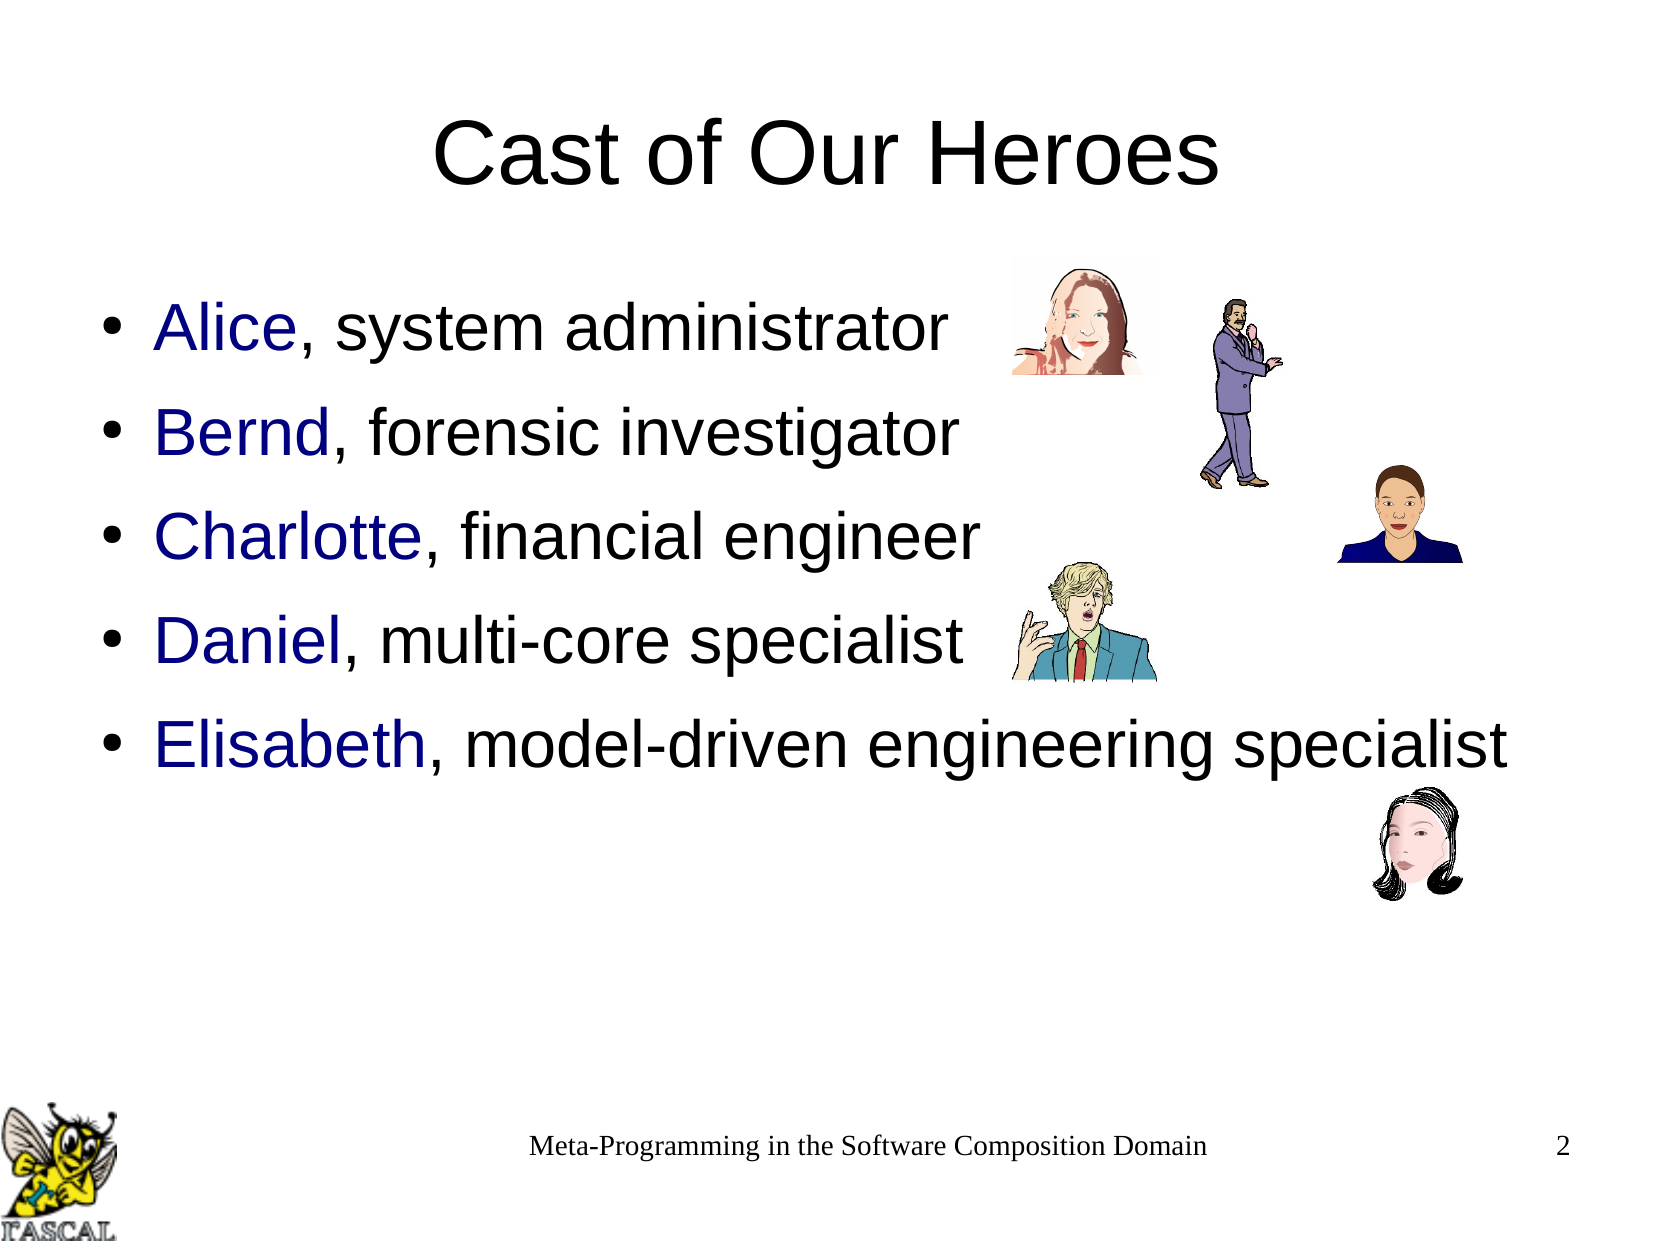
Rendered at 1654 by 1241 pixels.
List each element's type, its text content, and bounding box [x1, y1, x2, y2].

picture [1012, 256, 1158, 376]
picture [1200, 299, 1283, 489]
picture [1012, 562, 1157, 683]
title Cast of Our Heroes [82, 49, 1571, 257]
picture [1337, 465, 1463, 563]
picture [0, 1102, 117, 1241]
list Alice, system administrator Bernd, forensic investigator Charlotte, financial engineer Daniel, multi-core specialist Elisabeth, model-driven engineering specialist [82, 290, 1571, 1109]
picture [1372, 787, 1463, 901]
